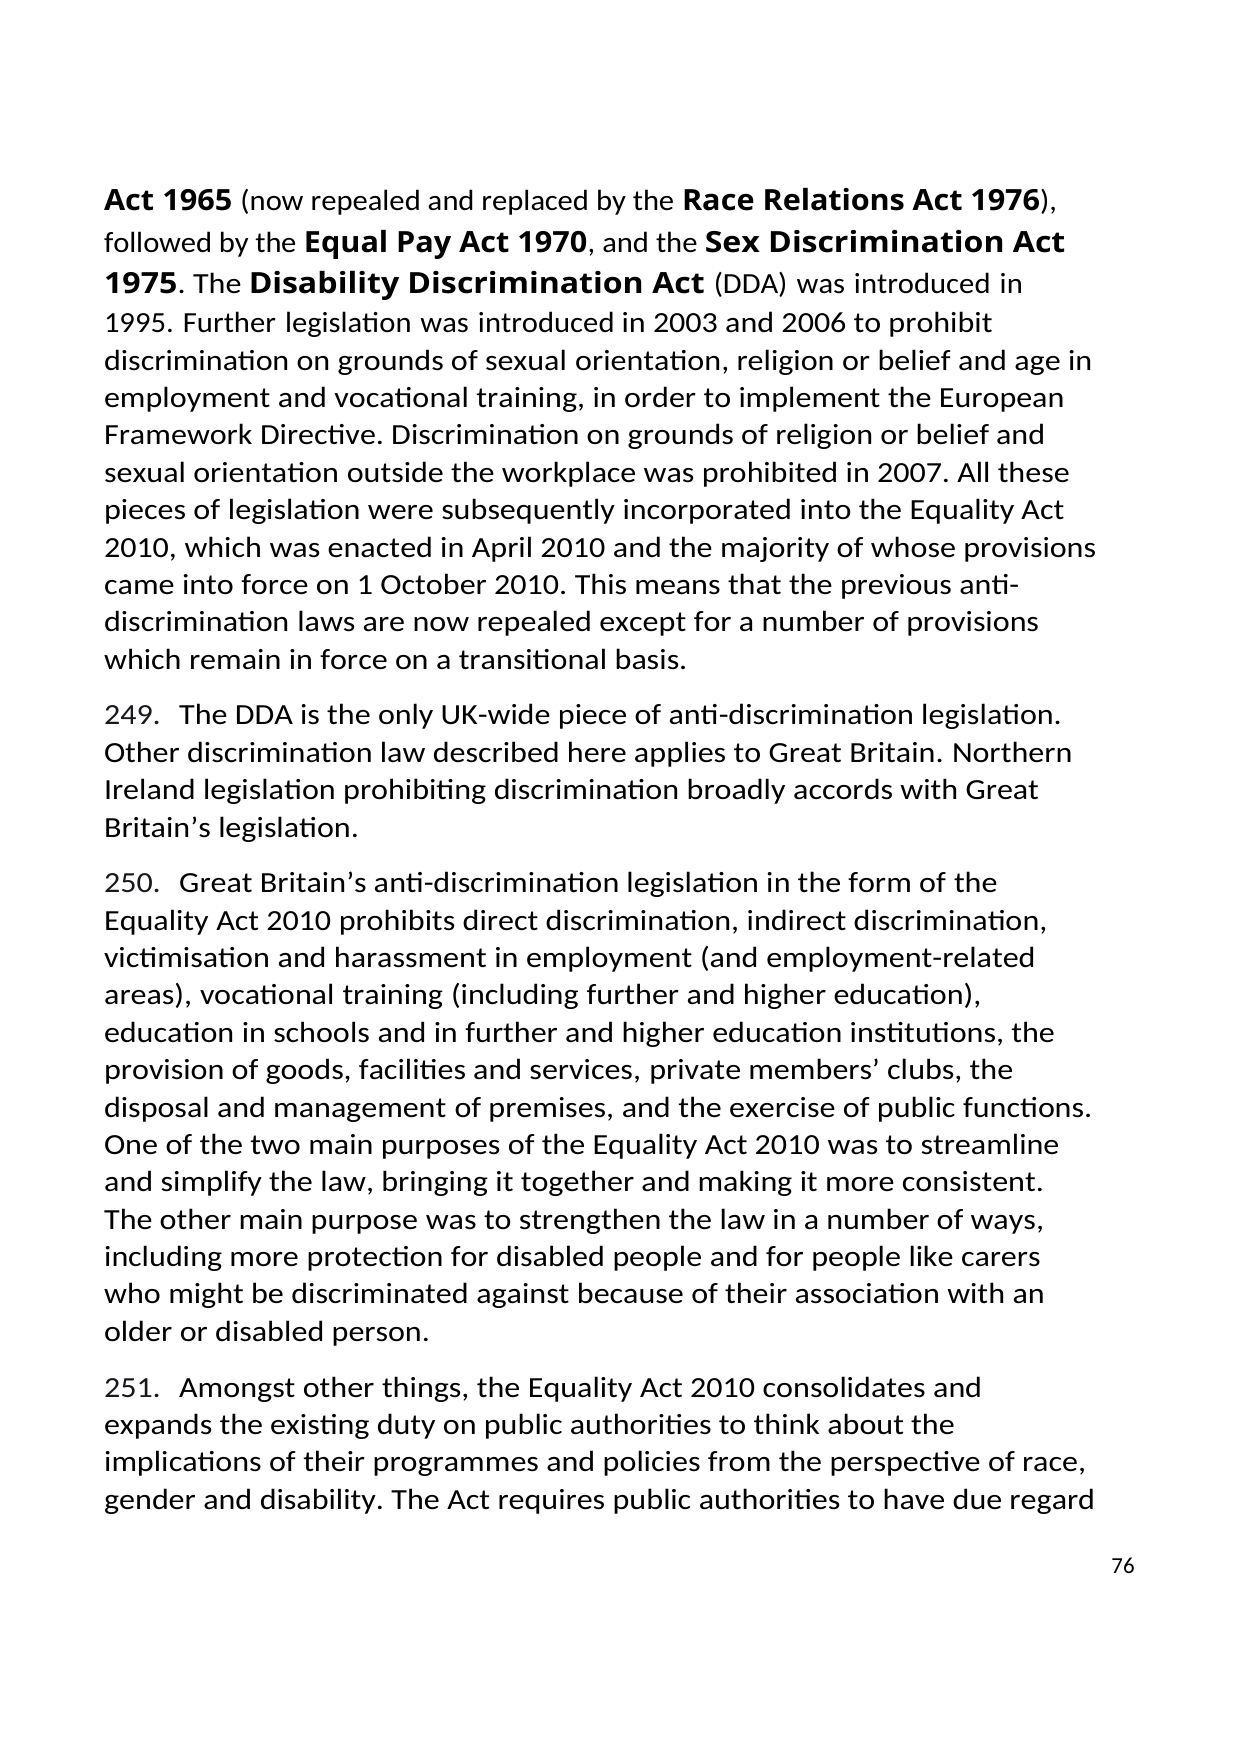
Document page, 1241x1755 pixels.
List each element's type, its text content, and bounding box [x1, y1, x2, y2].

list Great Britain’s anti-discrimination legislation in the form of the Equality Act 2010 prohibits direct discrimination, indirect discrimination, victimisation and harassment in employment (and employment-related areas), vocational training (including further and higher education), education in schools and in further and higher education institutions, the provision of goods, facilities and services, private members’ clubs, the disposal and management of premises, and the exercise of public functions. One of the two main purposes of the Equality Act 2010 was to streamline and simplify the law, bringing it together and making it more consistent. The other main purpose was to strengthen the law in a number of ways, including more protection for disabled people and for people like carers who might be discriminated against because of their association with an older or disabled person. [104, 864, 1097, 1349]
list Amongst other things, the Equality Act 2010 consolidates and expands the existing duty on public authorities to think about the implications of their programmes and policies from the perspective of race, gender and disability. The Act requires public authorities to have due regard [104, 1369, 1097, 1516]
list Act 1965 (now repealed and replaced by the Race Relations Act 1976), followed by the Equal Pay Act 1970, and the Sex Discrimination Act 1975. The Disability Discrimination Act (DDA) was introduced in 1995. Further legislation was introduced in 2003 and 2006 to prohibit discrimination on grounds of sexual orientation, religion or belief and age in employment and vocational training, in order to implement the European Framework Directive. Discrimination on grounds of religion or belief and sexual orientation outside the workplace was prohibited in 2007. All these pieces of legislation were subsequently incorporated into the Equality Act 2010, which was enacted in April 2010 and the majority of whose provisions came into force on 1 October 2010. This means that the previous anti-discrimination laws are now repealed except for a number of provisions which remain in force on a transitional basis. [104, 179, 1097, 676]
list The DDA is the only UK-wide piece of anti-discrimination legislation. Other discrimination law described here applies to Great Britain. Northern Ireland legislation prohibiting discrimination broadly accords with Great Britain’s legislation. [104, 696, 1097, 844]
